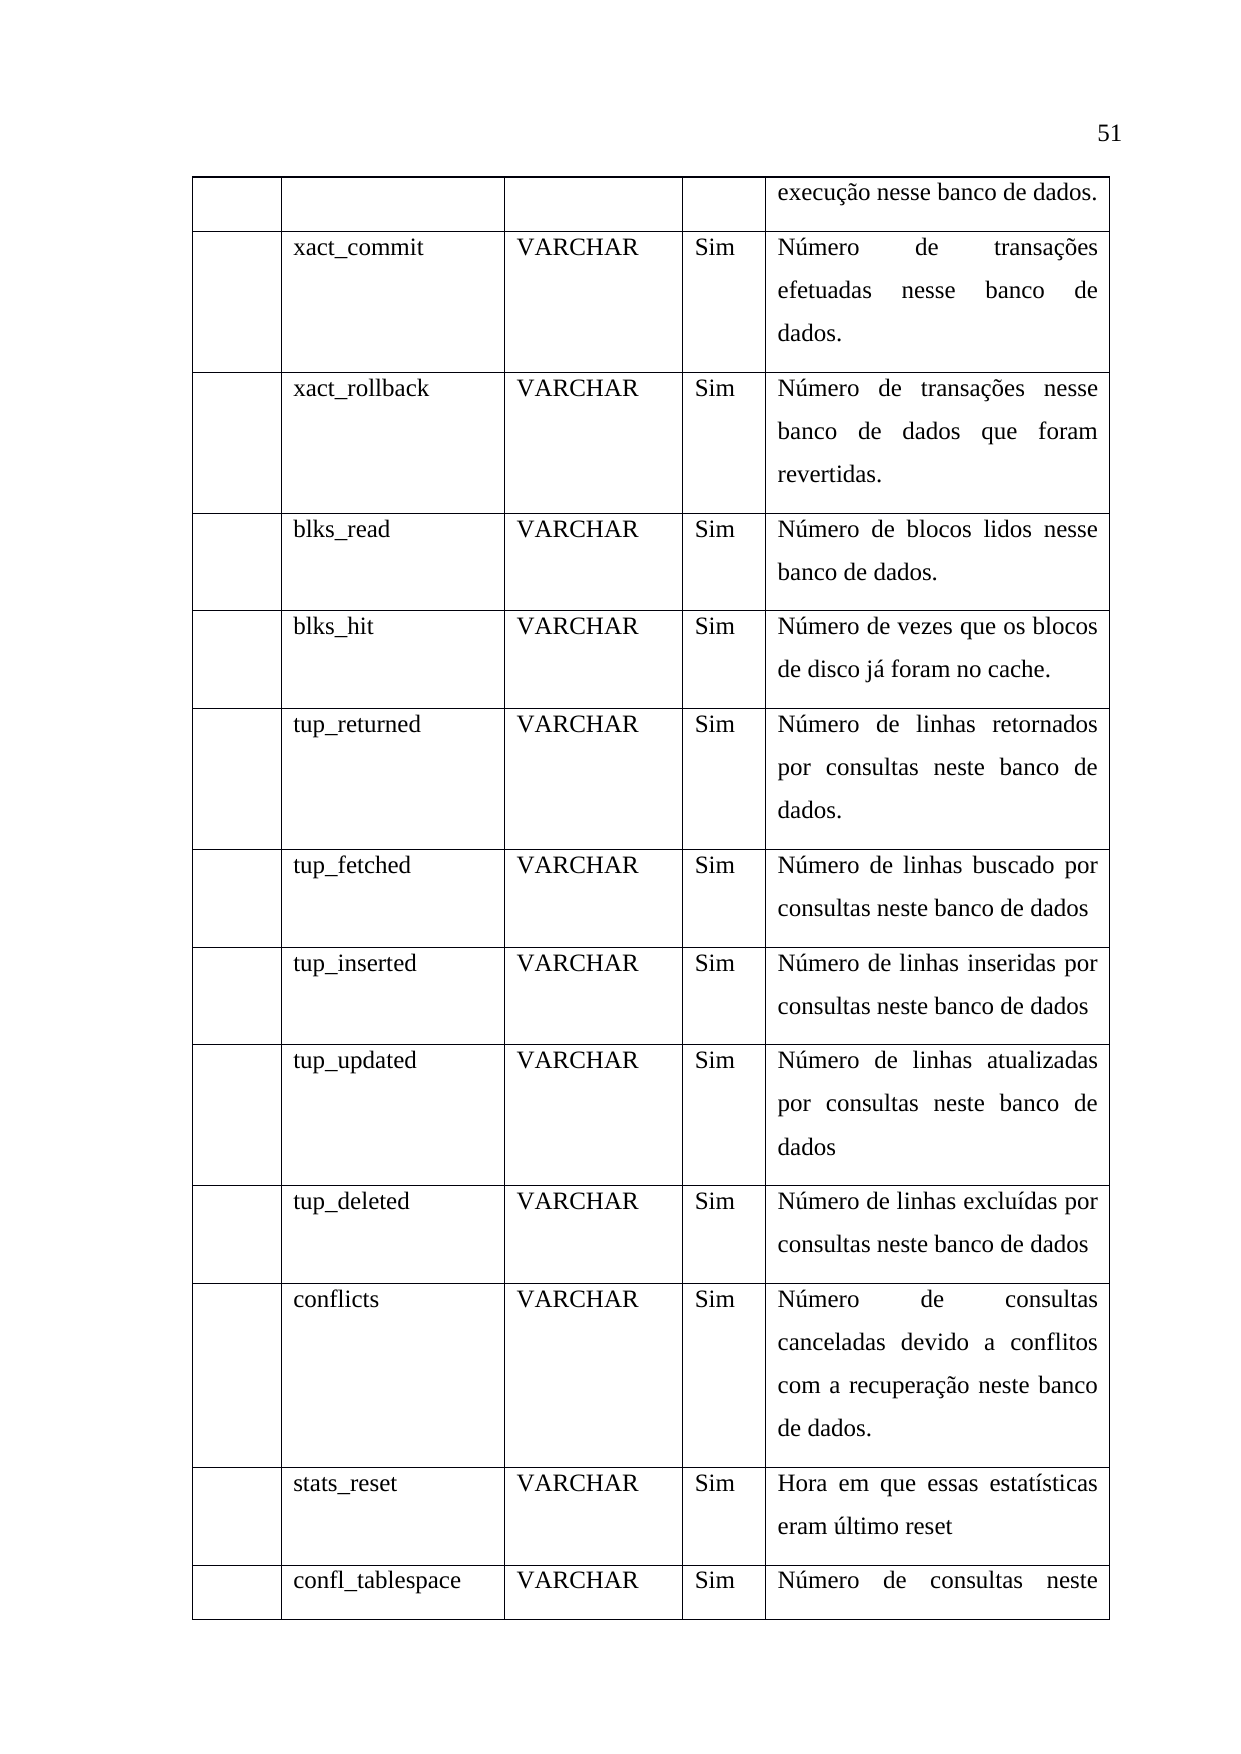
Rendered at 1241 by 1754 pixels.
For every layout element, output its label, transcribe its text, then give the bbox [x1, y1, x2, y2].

table_cell Número de linhas inseridas por consultas neste banco de dados [766, 948, 1109, 1044]
table_cell VARCHAR [505, 1468, 682, 1564]
table_cell [193, 514, 281, 610]
table_cell [193, 948, 281, 1044]
table_cell Número de vezes que os blocos de disco já foram no cache. [766, 611, 1109, 708]
table_cell Sim [683, 948, 765, 1044]
table_cell tup_inserted [282, 948, 504, 1044]
table_cell [193, 1045, 281, 1185]
table_cell tup_returned [282, 709, 504, 849]
table_cell Número de consultas neste [766, 1566, 1109, 1619]
table_cell Sim [683, 709, 765, 849]
table_cell execução nesse banco de dados. [766, 178, 1109, 231]
table_cell VARCHAR [505, 948, 682, 1044]
table_cell [193, 850, 281, 947]
table_cell blks_read [282, 514, 504, 610]
table_cell Hora em que essas estatísticas eram último reset [766, 1468, 1109, 1564]
table_cell [193, 178, 281, 231]
table_cell Sim [683, 1468, 765, 1564]
table_cell Número de linhas atualizadas por consultas neste banco de dados [766, 1045, 1109, 1185]
table_cell Sim [683, 1566, 765, 1619]
table_cell VARCHAR [505, 1045, 682, 1185]
table_cell tup_fetched [282, 850, 504, 947]
table_cell [282, 178, 504, 231]
table_cell blks_hit [282, 611, 504, 708]
table_cell VARCHAR [505, 1186, 682, 1283]
table_cell Sim [683, 232, 765, 372]
table_cell [193, 1284, 281, 1467]
table_cell xact_rollback [282, 373, 504, 513]
table_cell [193, 1468, 281, 1564]
table_cell [193, 373, 281, 513]
table_cell Número de transações efetuadas nesse banco de dados. [766, 232, 1109, 372]
table_cell tup_deleted [282, 1186, 504, 1283]
table_cell VARCHAR [505, 1566, 682, 1619]
table_cell tup_updated [282, 1045, 504, 1185]
table_cell VARCHAR [505, 373, 682, 513]
table_cell [193, 232, 281, 372]
table_cell conflicts [282, 1284, 504, 1467]
table_cell VARCHAR [505, 232, 682, 372]
table_cell Número de transações nesse banco de dados que foram revertidas. [766, 373, 1109, 513]
table_cell VARCHAR [505, 1284, 682, 1467]
table_cell VARCHAR [505, 709, 682, 849]
table_cell [683, 178, 765, 231]
table_cell Número de linhas buscado por consultas neste banco de dados [766, 850, 1109, 947]
table_cell Sim [683, 1284, 765, 1467]
table_cell [193, 611, 281, 708]
table_cell Sim [683, 850, 765, 947]
table_cell VARCHAR [505, 850, 682, 947]
table_cell [193, 709, 281, 849]
table_cell [505, 178, 682, 231]
table_cell Número de consultas canceladas devido a conflitos com a recuperação neste banco de dados. [766, 1284, 1109, 1467]
table_cell stats_reset [282, 1468, 504, 1564]
table_cell Sim [683, 1186, 765, 1283]
table_cell VARCHAR [505, 514, 682, 610]
table_cell Sim [683, 1045, 765, 1185]
table_cell Sim [683, 611, 765, 708]
table_cell confl_tablespace [282, 1566, 504, 1619]
table_cell Número de blocos lidos nesse banco de dados. [766, 514, 1109, 610]
table_cell Sim [683, 373, 765, 513]
table_cell Sim [683, 514, 765, 610]
table_cell [193, 1566, 281, 1619]
table_cell xact_commit [282, 232, 504, 372]
table_cell [193, 1186, 281, 1283]
table_cell Número de linhas retornados por consultas neste banco de dados. [766, 709, 1109, 849]
table_cell Número de linhas excluídas por consultas neste banco de dados [766, 1186, 1109, 1283]
table_cell VARCHAR [505, 611, 682, 708]
